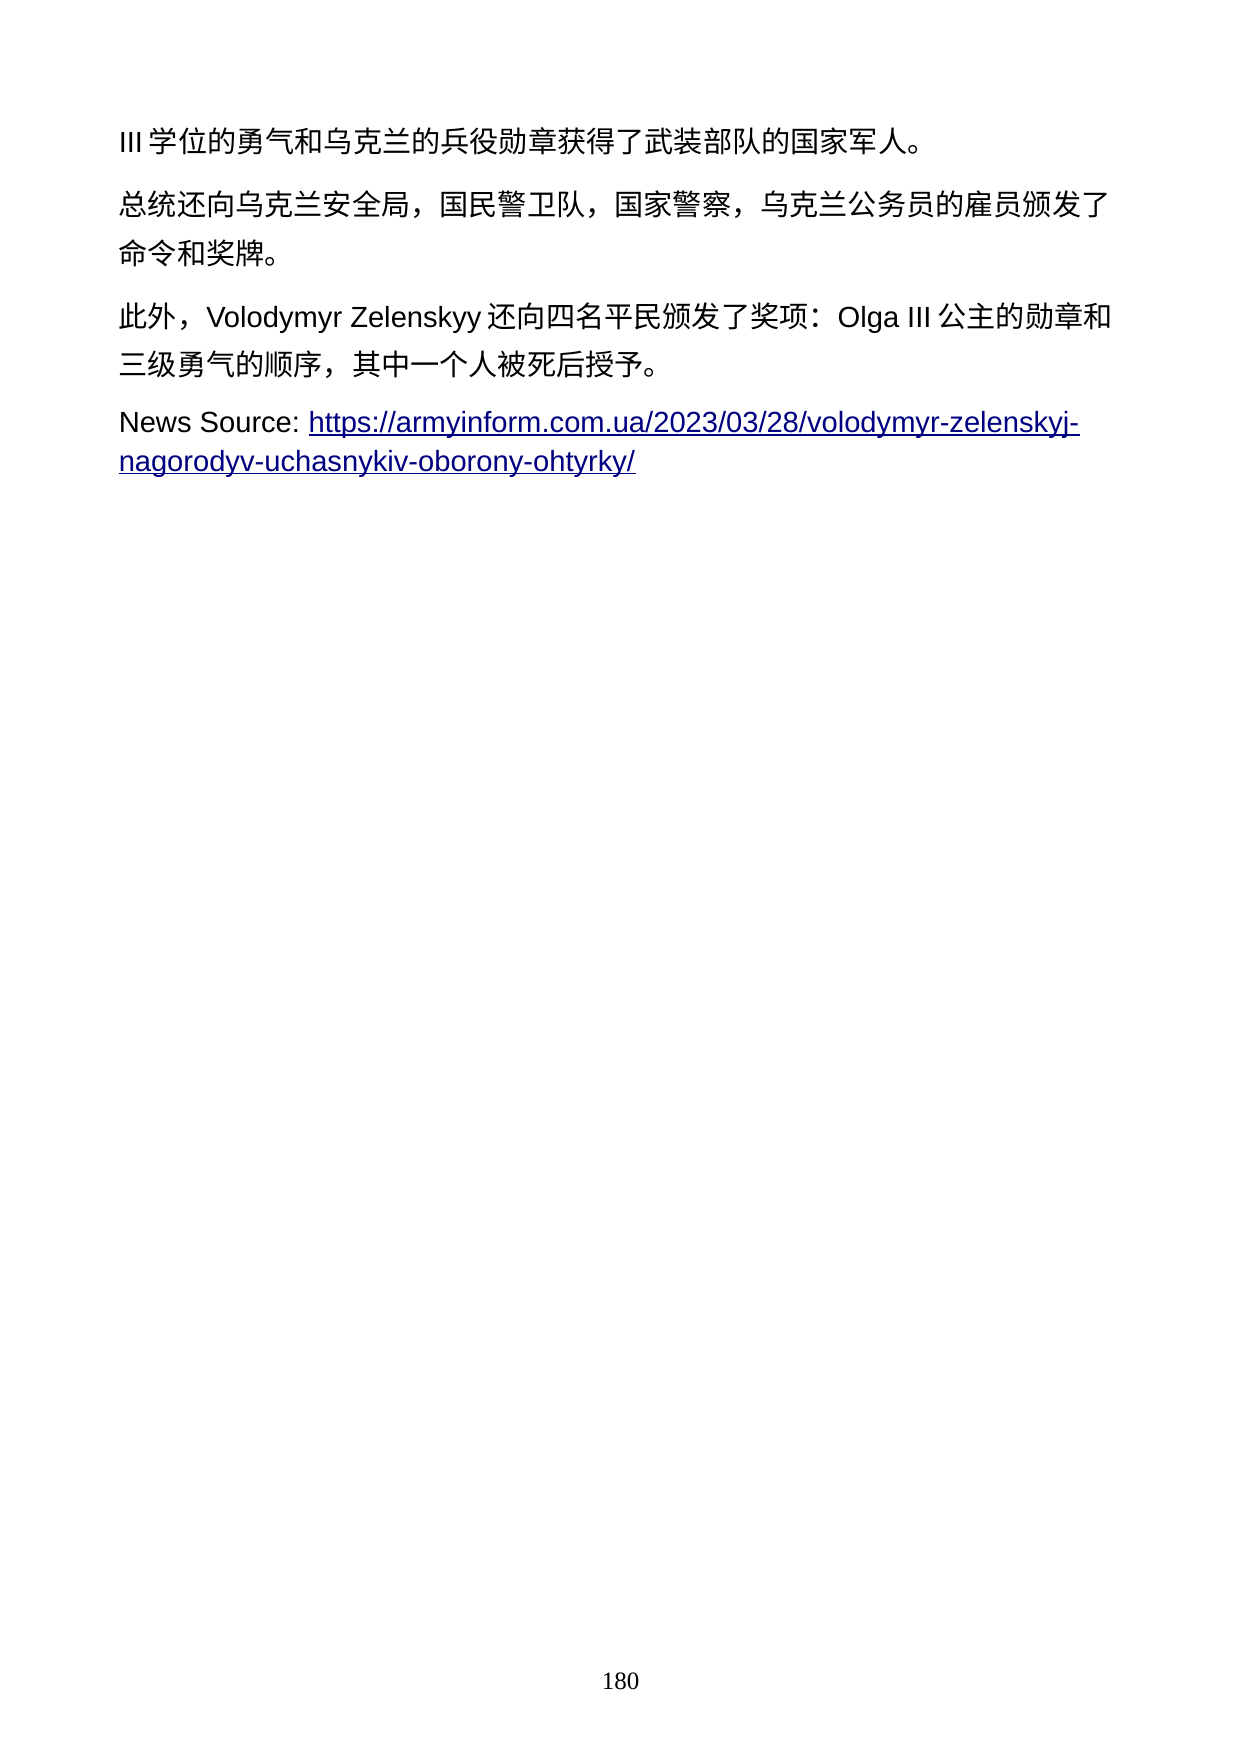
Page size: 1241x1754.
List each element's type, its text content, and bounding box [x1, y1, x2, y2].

text III学位的勇气和乌克兰的兵役勋章获得了武装部队的国家军人。 [118, 118, 1122, 161]
text News Source: https://armyinform.com.ua/2023/03/28/volodymyr-zelenskyj-nagorodyv-uchasnykiv-oborony-ohtyrky/ [118, 405, 1122, 477]
text 总统还向乌克兰安全局，国民警卫队，国家警察，乌克兰公务员的雇员颁发了命令和奖牌。 [118, 182, 1122, 272]
text 此外，Volodymyr Zelenskyy还向四名平民颁发了奖项：Olga III公主的勋章和三级勇气的顺序，其中一个人被死后授予。 [118, 293, 1122, 384]
